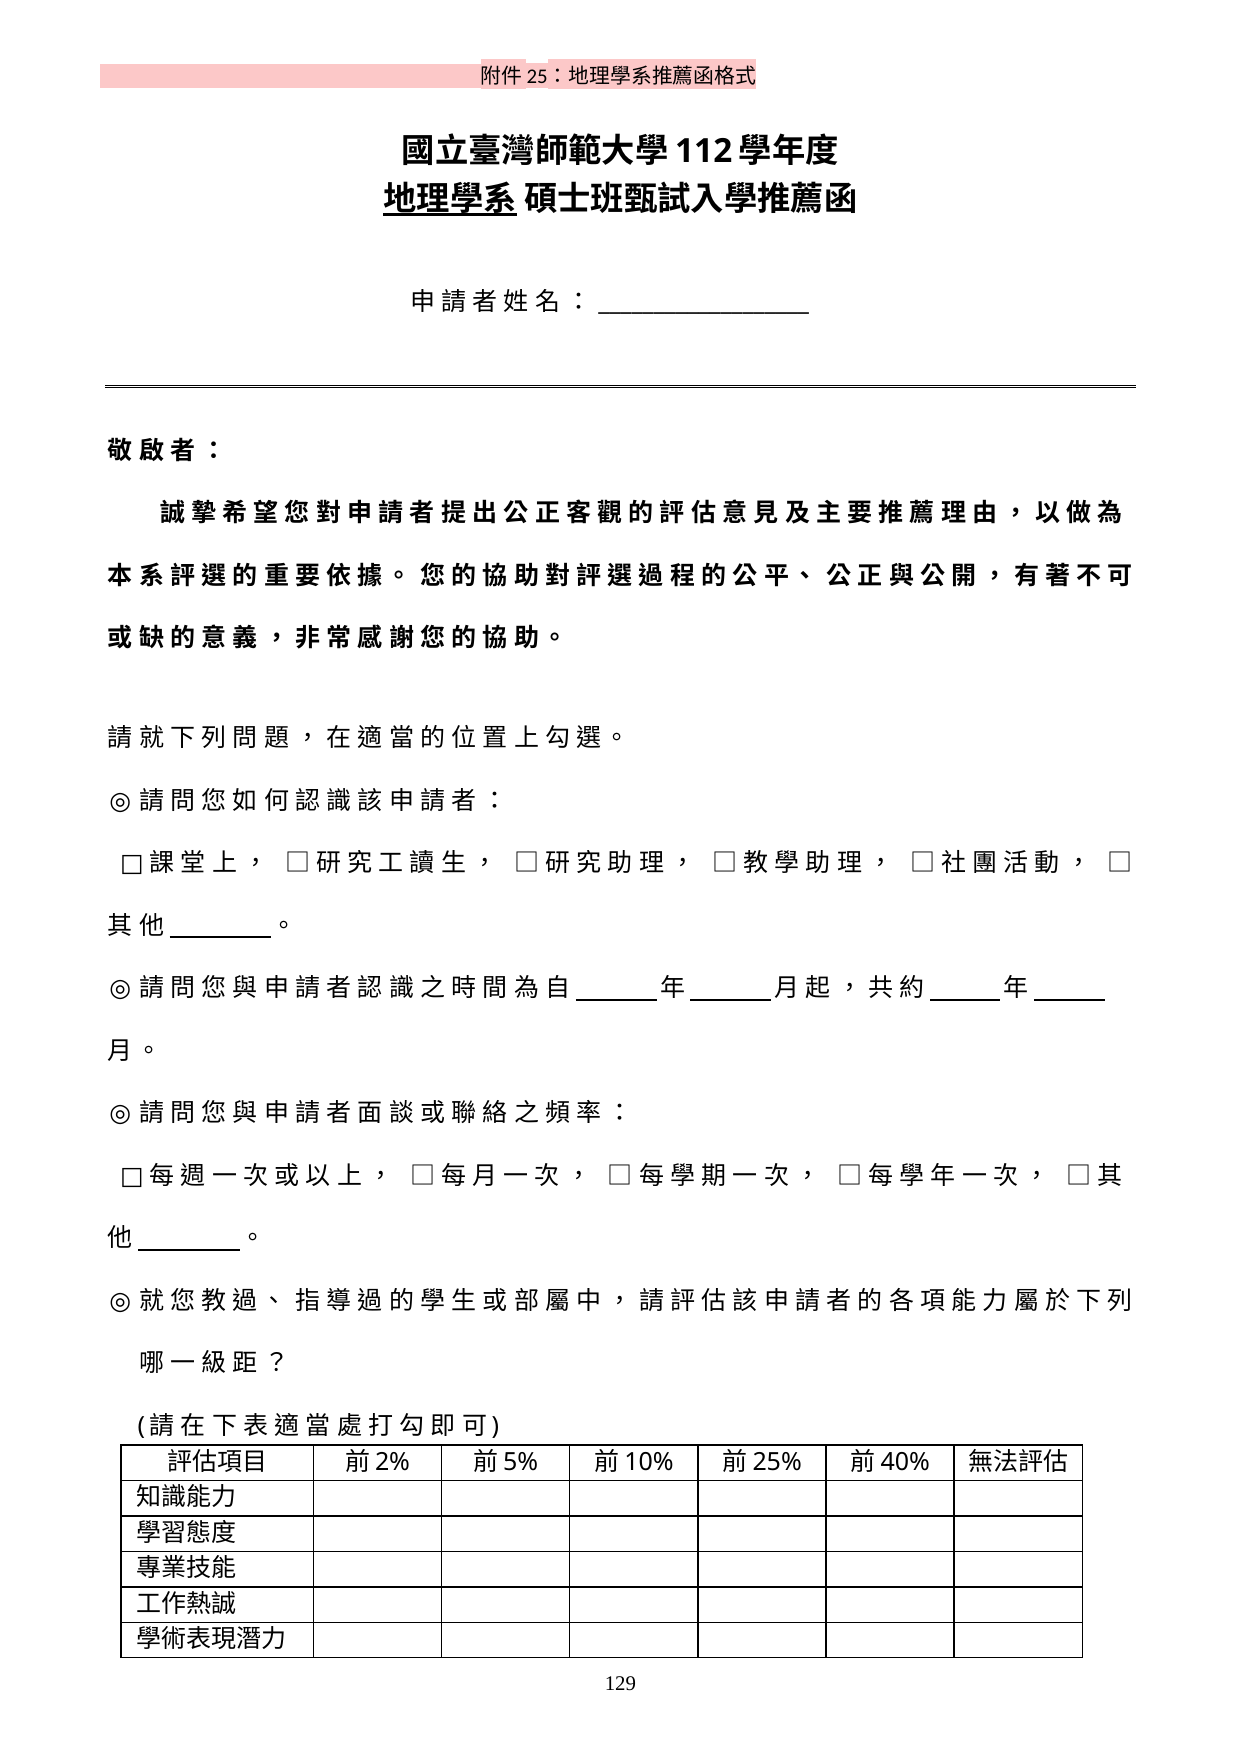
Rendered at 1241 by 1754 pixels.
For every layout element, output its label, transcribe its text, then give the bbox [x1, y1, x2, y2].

text 敬啟者： [104, 407, 1136, 469]
table_cell [314, 1481, 441, 1515]
text 申請者姓名：___________________ [404, 258, 1136, 320]
table_cell [699, 1552, 825, 1586]
table_cell [699, 1481, 825, 1515]
table_cell 工作熱誠 [122, 1588, 313, 1621]
text □課堂上， □研究工讀生， □研究助理， □教學助理， □社團活動， □其他 。 [104, 819, 1136, 944]
table_cell [955, 1588, 1082, 1621]
table_header 前5% [442, 1446, 569, 1480]
table_cell [827, 1517, 953, 1551]
table_cell 學術表現潛力 [122, 1623, 313, 1657]
table_cell [314, 1552, 441, 1586]
table_cell [827, 1552, 953, 1586]
table_cell [699, 1517, 825, 1551]
table_cell [827, 1481, 953, 1515]
table_header 前25% [699, 1446, 825, 1480]
table_cell [699, 1588, 825, 1621]
table_cell [314, 1588, 441, 1621]
table_cell 專業技能 [122, 1552, 313, 1586]
table_header 評估項目 [122, 1446, 313, 1480]
table_cell [442, 1481, 569, 1515]
text ◎請問您如何認識該申請者： [104, 757, 1136, 819]
table_cell [699, 1623, 825, 1657]
table_cell [314, 1517, 441, 1551]
table_cell [570, 1517, 697, 1551]
text ◎就您教過、指導過的學生或部屬中，請評估該申請者的各項能力屬於下列哪一級距？ (請在下表適當處打勾即可) [104, 1257, 1136, 1444]
table_cell 學習態度 [122, 1517, 313, 1551]
table_cell [827, 1588, 953, 1621]
table_cell [955, 1623, 1082, 1657]
table_cell [442, 1623, 569, 1657]
table_cell [570, 1588, 697, 1621]
table_cell [442, 1588, 569, 1621]
table_cell [955, 1552, 1082, 1586]
table_cell [955, 1517, 1082, 1551]
text 請就下列問題，在適當的位置上勾選。 [104, 694, 1136, 757]
text ◎請問您與申請者面談或聯絡之頻率： [104, 1069, 1136, 1132]
text ◎請問您與申請者認識之時間為自 年 月起，共約 年 月。 [104, 944, 1136, 1069]
table_cell [955, 1481, 1082, 1515]
table_cell [314, 1623, 441, 1657]
table_cell 知識能力 [122, 1481, 313, 1515]
table_header 前40% [827, 1446, 953, 1480]
table_cell [570, 1481, 697, 1515]
table_cell [570, 1623, 697, 1657]
table_header 無法評估 [955, 1446, 1082, 1480]
table_cell [827, 1623, 953, 1657]
table_header 前10% [570, 1446, 697, 1480]
text 誠摯希望您對申請者提出公正客觀的評估意見及主要推薦理由，以做為本系評選的重要依據。您的協助對評選過程的公平、公正與公開，有著不可或缺的意義，非常感謝您的協助。 [104, 469, 1136, 657]
table_cell [442, 1552, 569, 1586]
table_cell [442, 1517, 569, 1551]
table_header 前2% [314, 1446, 441, 1480]
text 國立臺灣師範大學112學年度 [104, 124, 1136, 172]
table_cell [570, 1552, 697, 1586]
text □每週一次或以上， □每月一次， □每學期一次， □每學年一次， □其他 。 [104, 1132, 1136, 1257]
text 地理學系 碩士班甄試入學推薦函 [104, 172, 1136, 220]
